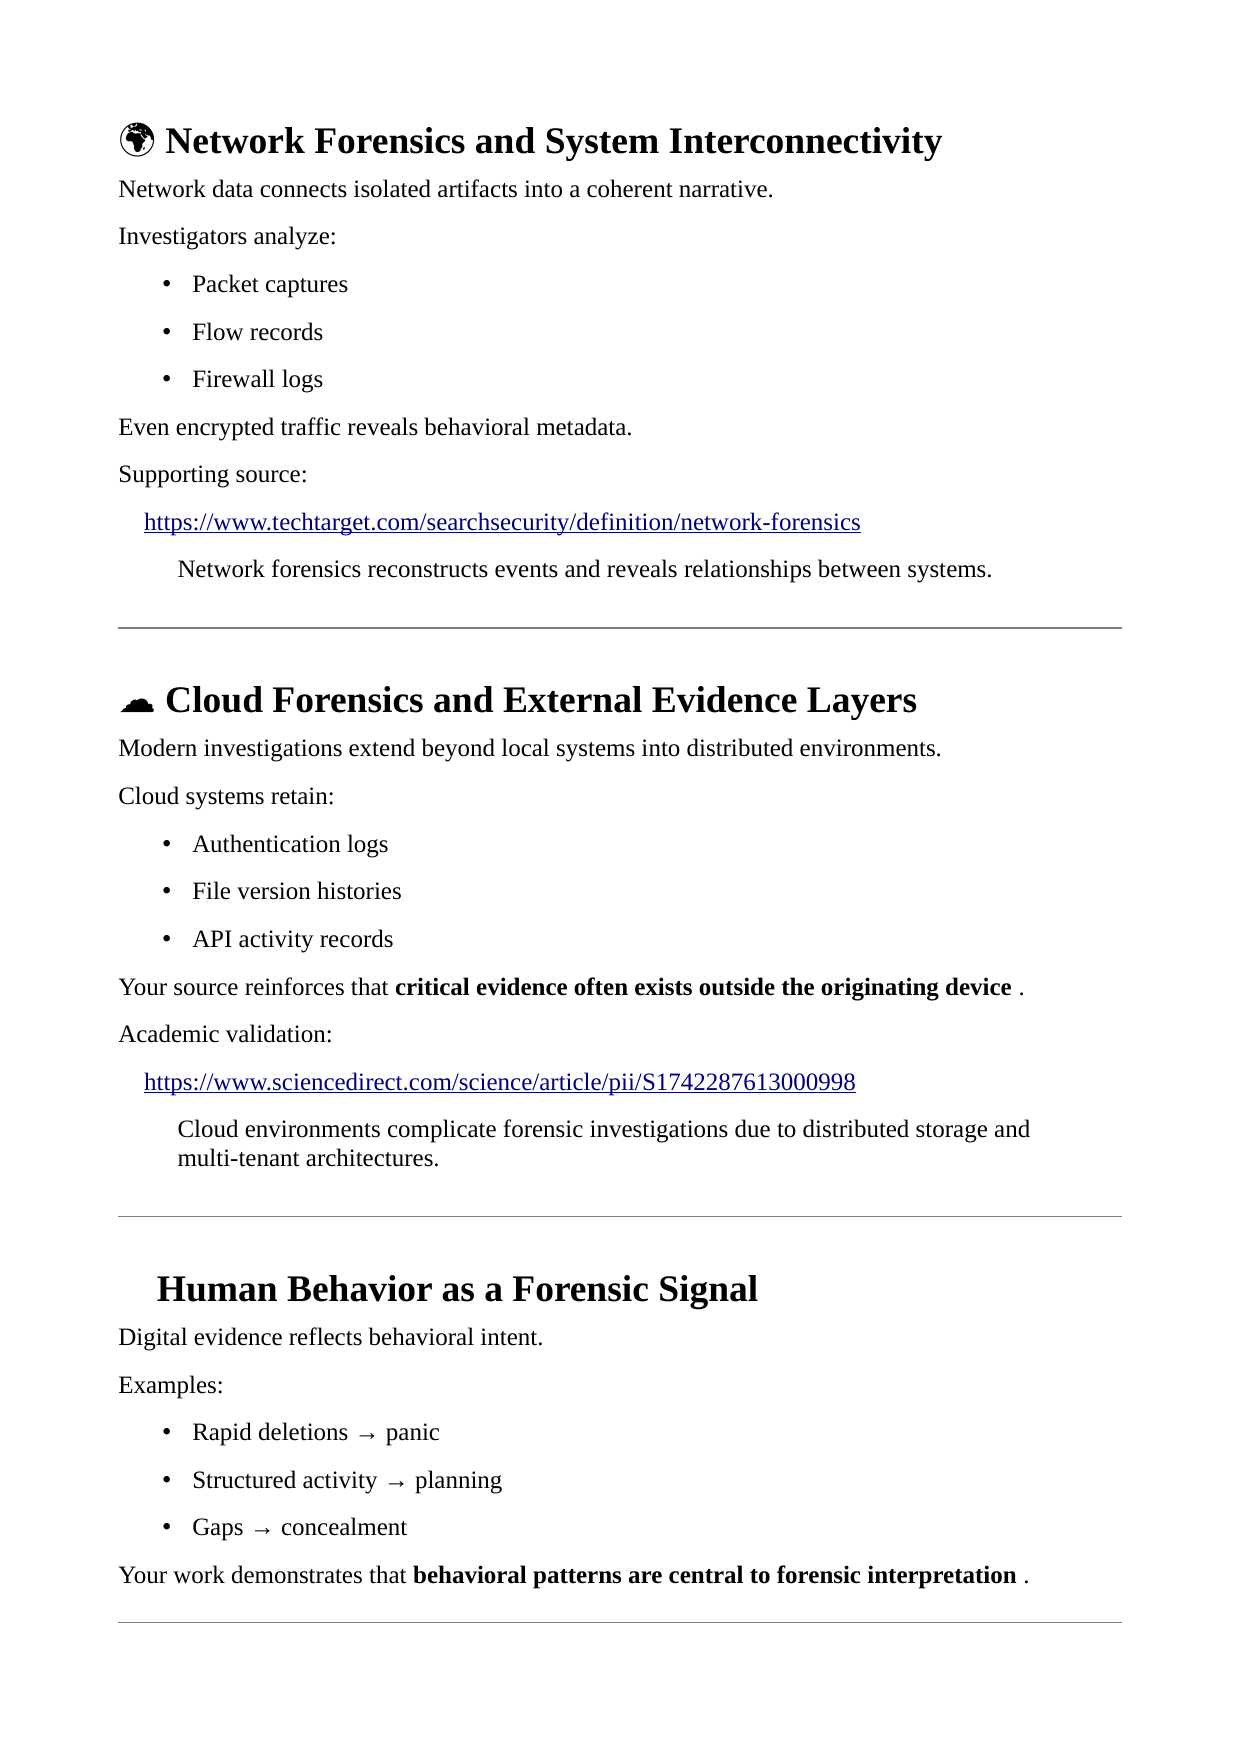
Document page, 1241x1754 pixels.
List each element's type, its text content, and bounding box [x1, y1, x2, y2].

list Firewall logs [162, 364, 1122, 393]
subtitle 👤 Human Behavior as a Forensic Signal [118, 1266, 1122, 1309]
text 🔗 https://www.techtarget.com/searchsecurity/definition/network-forensics [118, 507, 1122, 536]
text Investigators analyze: [118, 221, 1122, 250]
text Network forensics reconstructs events and reveals relationships between systems. [177, 554, 1063, 583]
list API activity records [162, 924, 1122, 953]
text Even encrypted traffic reveals behavioral metadata. [118, 412, 1122, 441]
text Cloud systems retain: [118, 781, 1122, 810]
text Cloud environments complicate forensic investigations due to distributed storage and multi-tenant architectures. [177, 1114, 1063, 1172]
text Digital evidence reflects behavioral intent. [118, 1322, 1122, 1351]
list Structured activity → planning [162, 1465, 1122, 1494]
text Academic validation: [118, 1019, 1122, 1048]
text Examples: [118, 1370, 1122, 1398]
text Network data connects isolated artifacts into a coherent narrative. [118, 174, 1122, 202]
list Gaps → concealment [162, 1512, 1122, 1541]
subtitle ☁️ Cloud Forensics and External Evidence Layers [118, 678, 1122, 721]
list Packet captures [162, 269, 1122, 298]
text Supporting source: [118, 459, 1122, 488]
list File version histories [162, 876, 1122, 905]
list Rapid deletions → panic [162, 1417, 1122, 1446]
subtitle 🌍 Network Forensics and System Interconnectivity [118, 118, 1122, 161]
text Modern investigations extend beyond local systems into distributed environments. [118, 733, 1122, 762]
list Flow records [162, 317, 1122, 345]
text Your work demonstrates that behavioral patterns are central to forensic interpretation . [118, 1560, 1122, 1589]
list Authentication logs [162, 829, 1122, 857]
text Your source reinforces that critical evidence often exists outside the originating device . [118, 972, 1122, 1000]
text 🔗 https://www.sciencedirect.com/science/article/pii/S1742287613000998 [118, 1067, 1122, 1096]
